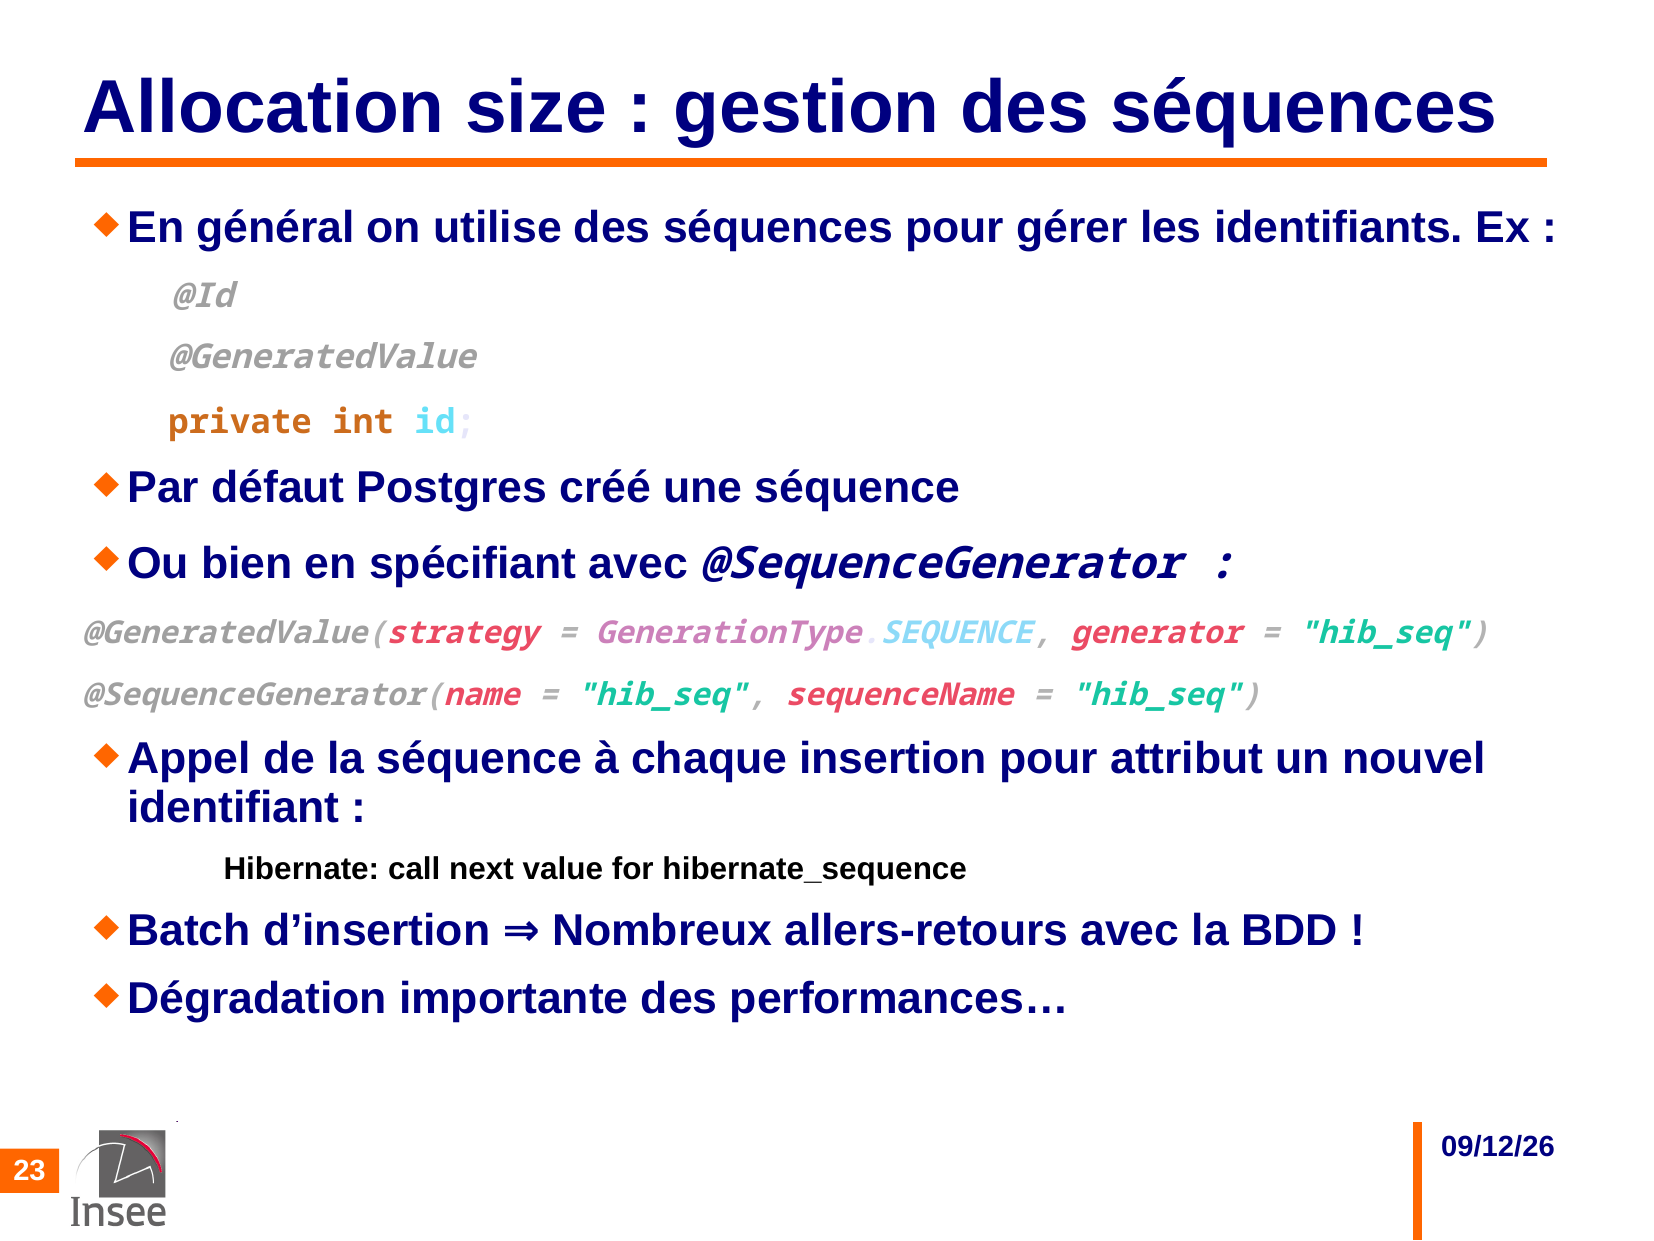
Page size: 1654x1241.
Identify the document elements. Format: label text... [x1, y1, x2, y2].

list En général on utilise des séquences pour gérer les identifiants. Ex : @Id @GeneratedValue private int id; Par défaut Postgres créé une séquence Ou bien en spécifiant avec @SequenceGenerator : @GeneratedValue(strategy = GenerationType.SEQUENCE, generator = "hib_seq") @SequenceGenerator(name = "hib_seq", sequenceName = "hib_seq") Appel de la séquence à chaque insertion pour attribut un nouvel identifiant : Hibernate: call next value for hibernate_sequence Batch d’insertion ⇒ Nombreux allers-retours avec la BDD ! Dégradation importante des performances… [82, 136, 1571, 1075]
picture [62, 1121, 178, 1241]
title Allocation size : gestion des séquences [82, 49, 1619, 163]
